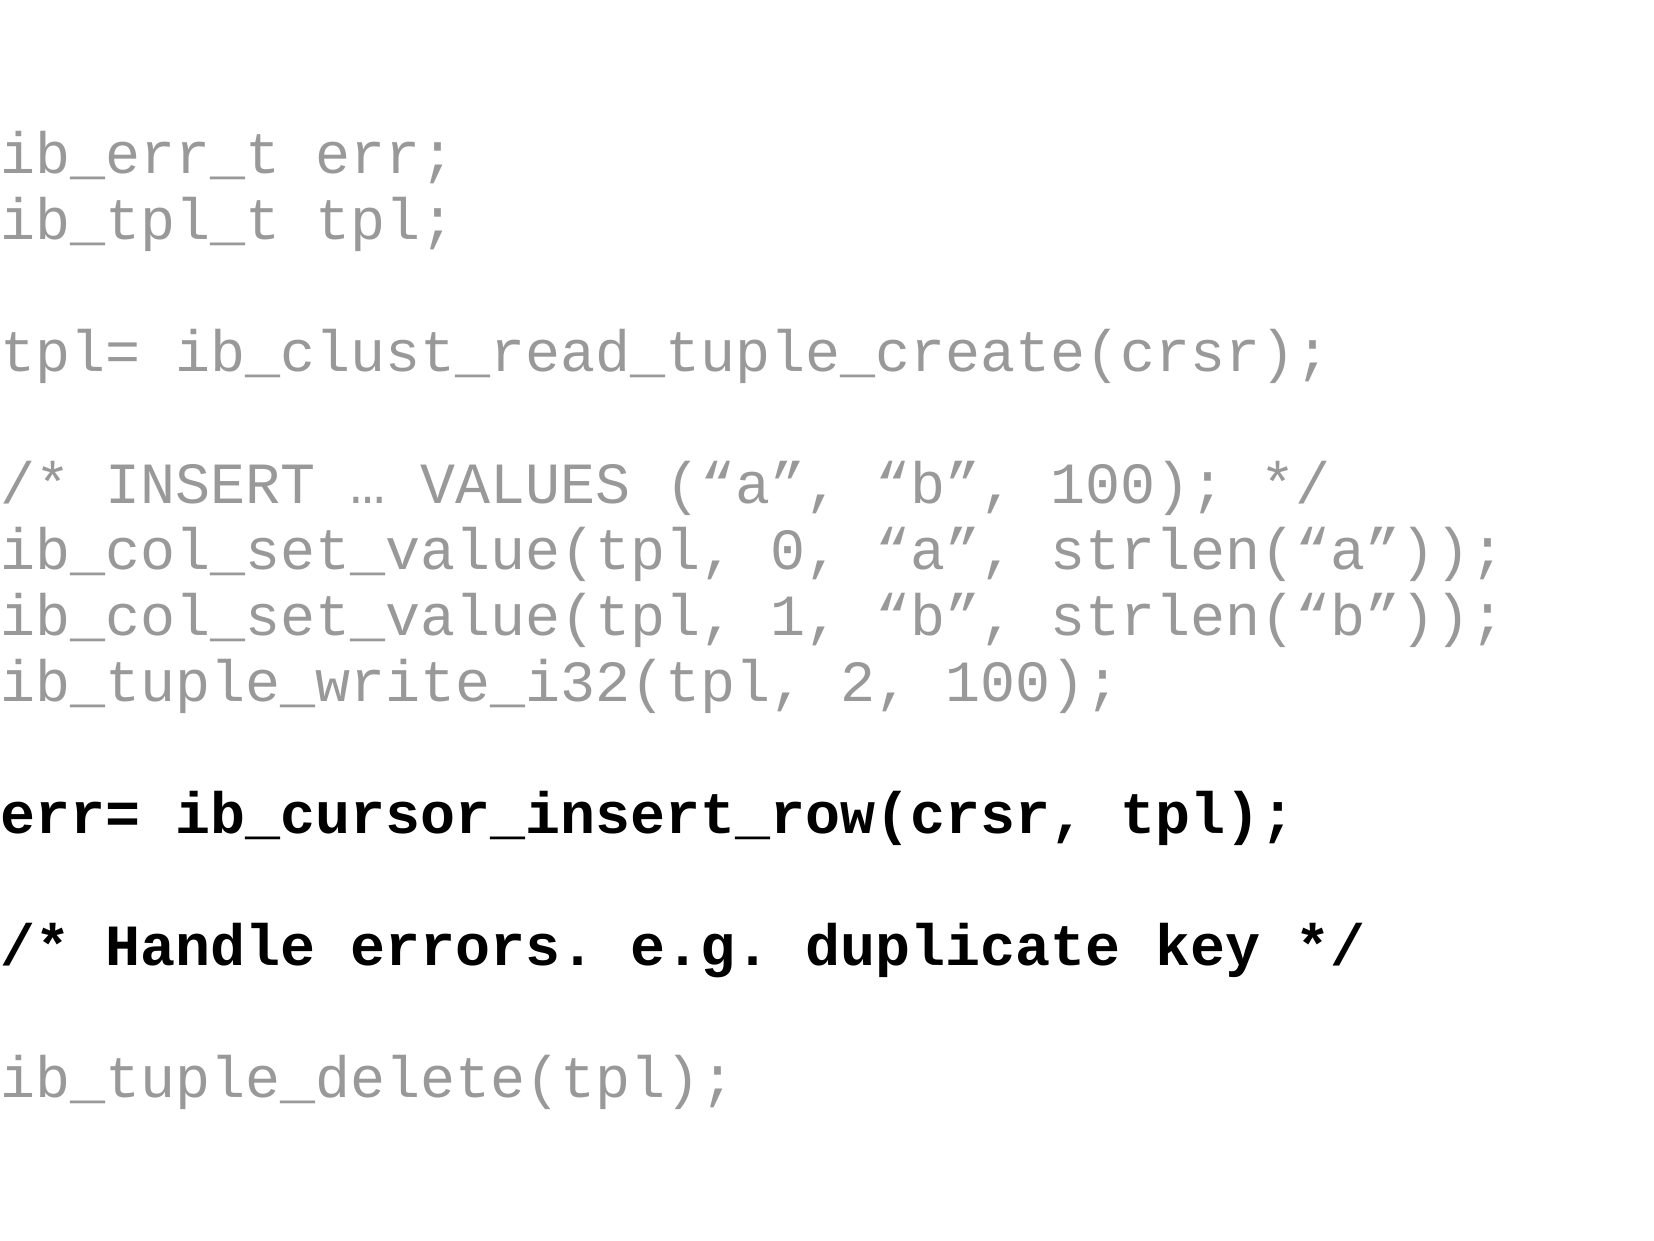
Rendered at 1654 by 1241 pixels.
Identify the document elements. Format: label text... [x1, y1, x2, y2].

title ib_err_t err; ib_tpl_t tpl; tpl= ib_clust_read_tuple_create(crsr); /* INSERT … VALUES (“a”, “b”, 100); */ ib_col_set_value(tpl, 0, “a”, strlen(“a”)); ib_col_set_value(tpl, 1, “b”, strlen(“b”)); ib_tuple_write_i32(tpl, 2, 100); err= ib_cursor_insert_row(crsr, tpl); /* Handle errors. e.g. duplicate key */ ib_tuple_delete(tpl); [0, 125, 1654, 1116]
